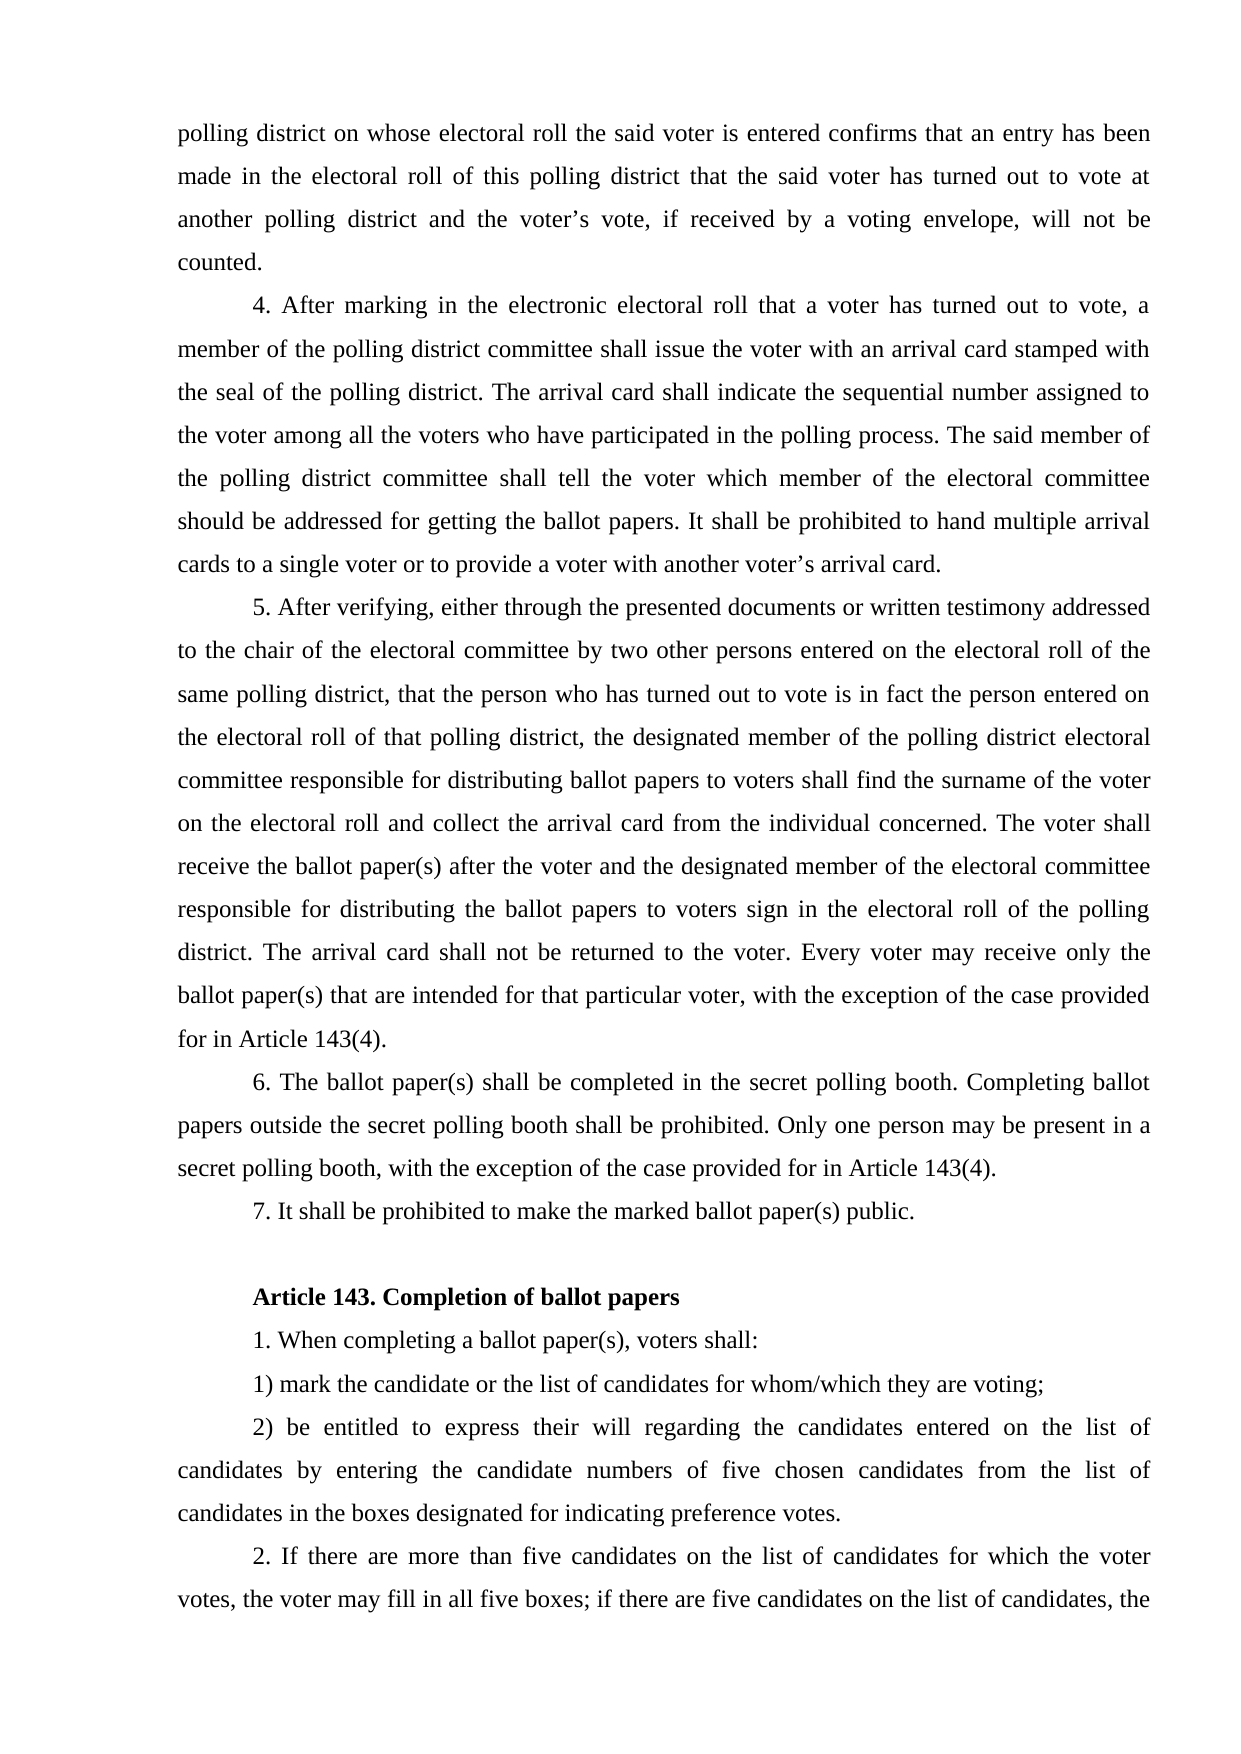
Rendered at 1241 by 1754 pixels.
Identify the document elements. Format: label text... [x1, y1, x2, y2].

text polling district on whose electoral roll the said voter is entered confirms that an entry has been made in the electoral roll of this polling district that the said voter has turned out to vote at another polling district and the voter’s vote, if received by a voting envelope, will not be counted. [177, 118, 1152, 276]
text 7. It shall be prohibited to make the marked ballot paper(s) public. [177, 1196, 1152, 1225]
text 1) mark the candidate or the list of candidates for whom/which they are voting; [177, 1369, 1152, 1397]
text 5. After verifying, either through the presented documents or written testimony addressed to the chair of the electoral committee by two other persons entered on the electoral roll of the same polling district, that the person who has turned out to vote is in fact the person entered on the electoral roll of that polling district, the designated member of the polling district electoral committee responsible for distributing ballot papers to voters shall find the surname of the voter on the electoral roll and collect the arrival card from the individual concerned. The voter shall receive the ballot paper(s) after the voter and the designated member of the electoral committee responsible for distributing the ballot papers to voters sign in the electoral roll of the polling district. The arrival card shall not be returned to the voter. Every voter may receive only the ballot paper(s) that are intended for that particular voter, with the exception of the case provided for in Article 143(4). [177, 592, 1152, 1052]
text 4. After marking in the electronic electoral roll that a voter has turned out to vote, a member of the polling district committee shall issue the voter with an arrival card stamped with the seal of the polling district. The arrival card shall indicate the sequential number assigned to the voter among all the voters who have participated in the polling process. The said member of the polling district committee shall tell the voter which member of the electoral committee should be addressed for getting the ballot papers. It shall be prohibited to hand multiple arrival cards to a single voter or to provide a voter with another voter’s arrival card. [177, 291, 1152, 578]
text Article 143. Completion of ballot papers [177, 1282, 1152, 1311]
text 2) be entitled to express their will regarding the candidates entered on the list of candidates by entering the candidate numbers of five chosen candidates from the list of candidates in the boxes designated for indicating preference votes. [177, 1412, 1152, 1527]
text 6. The ballot paper(s) shall be completed in the secret polling booth. Completing ballot papers outside the secret polling booth shall be prohibited. Only one person may be present in a secret polling booth, with the exception of the case provided for in Article 143(4). [177, 1067, 1152, 1182]
text 1. When completing a ballot paper(s), voters shall: [177, 1326, 1152, 1354]
text 2. If there are more than five candidates on the list of candidates for which the voter votes, the voter may fill in all five boxes; if there are five candidates on the list of candidates, the [177, 1541, 1152, 1613]
